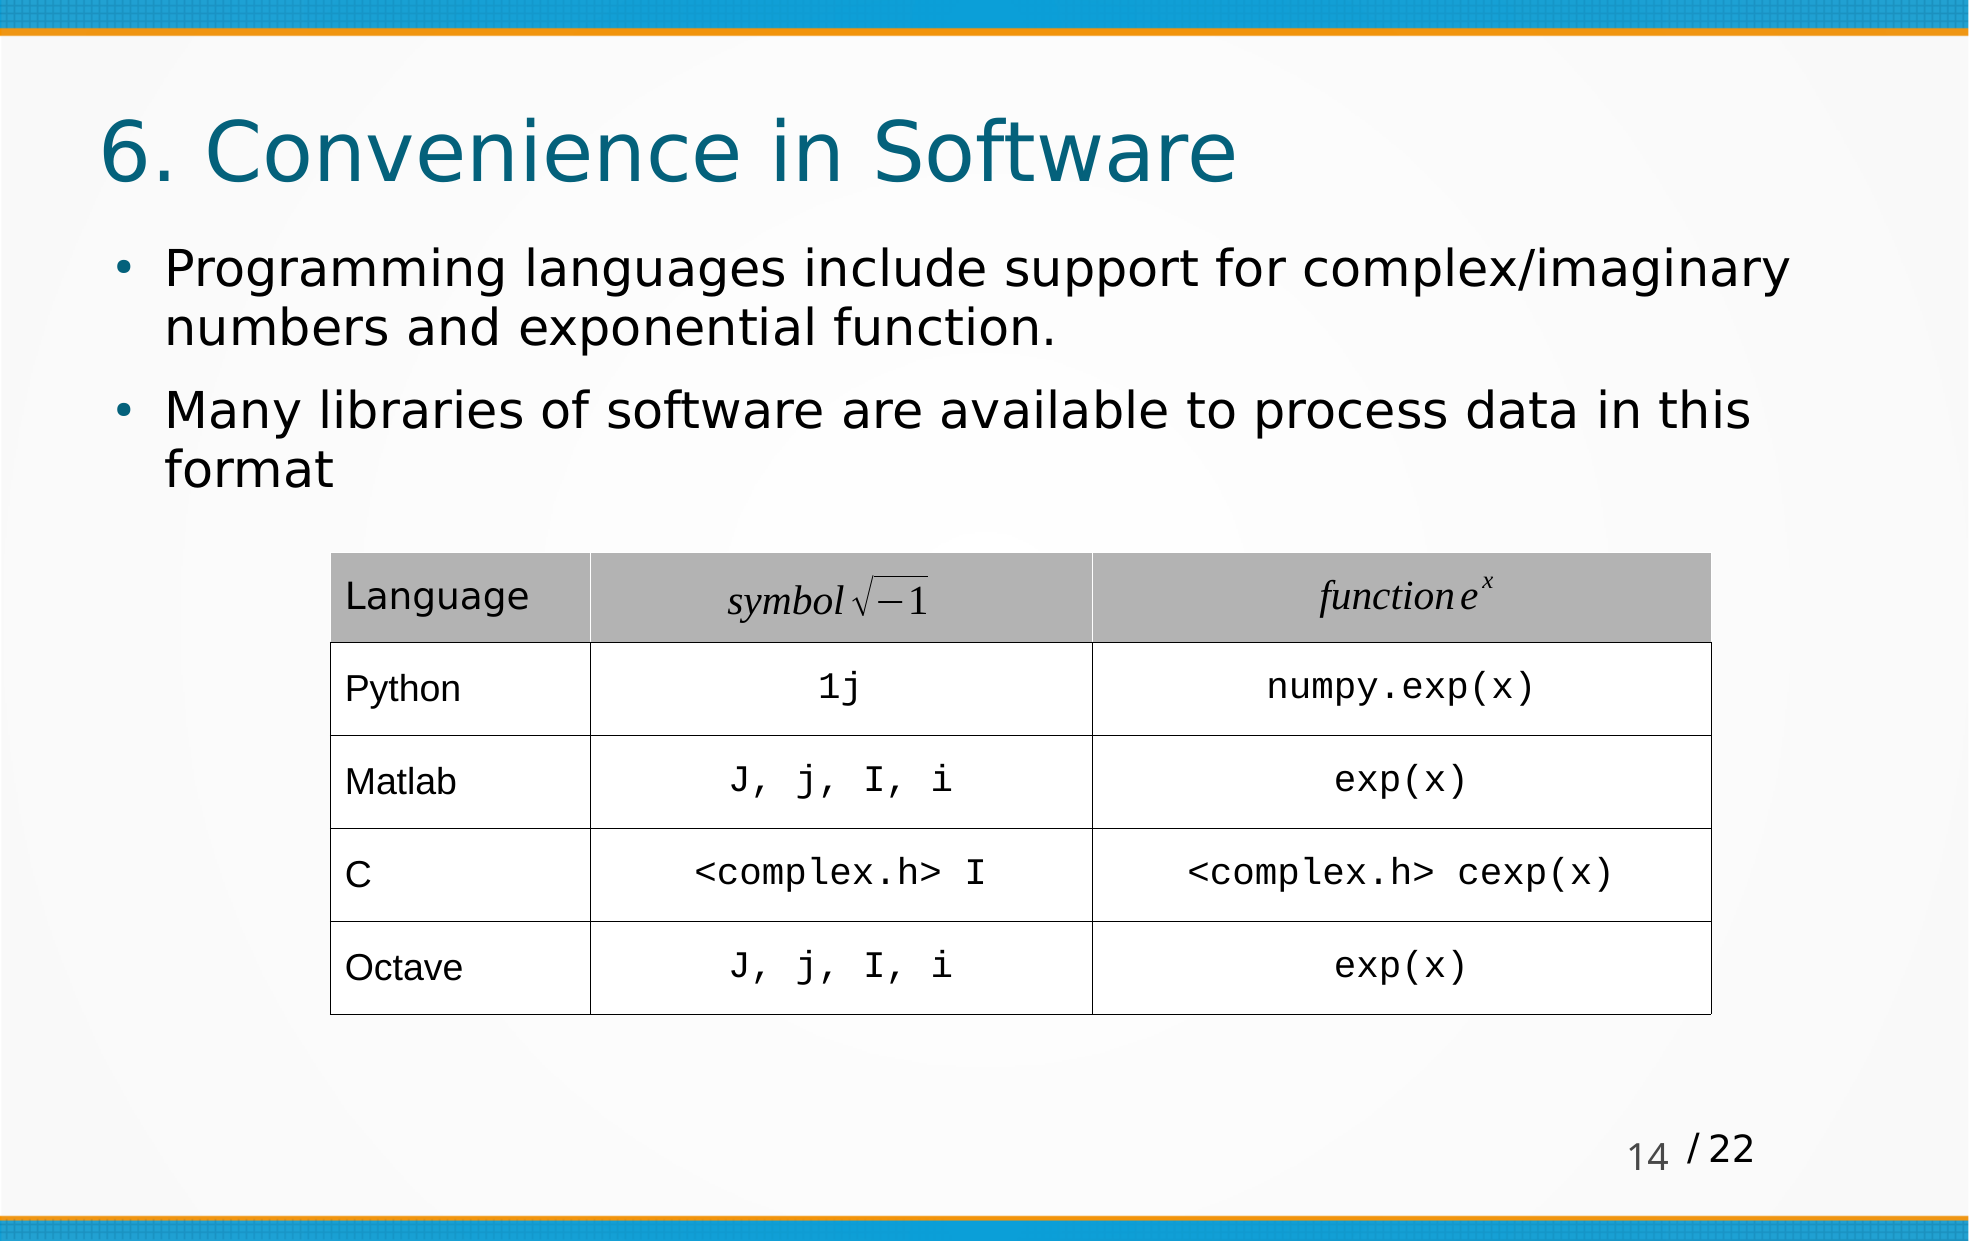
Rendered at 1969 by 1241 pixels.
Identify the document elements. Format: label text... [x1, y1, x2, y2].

table_cell J, j, I, i [591, 736, 1092, 828]
table_cell Python [331, 643, 590, 735]
picture [0, 0, 1969, 1241]
table_header [1093, 553, 1711, 642]
list Programming languages include support for complex/imaginary numbers and exponential function. Many libraries of software are available to process data in this format [98, 238, 1876, 502]
table_cell exp(x) [1093, 922, 1711, 1014]
table_header Language [331, 553, 590, 642]
table_cell C [331, 829, 590, 921]
table_cell 1j [591, 643, 1092, 735]
table_cell numpy.exp(x) [1093, 643, 1711, 735]
table_cell <complex.h> cexp(x) [1093, 829, 1711, 921]
table_cell Matlab [331, 736, 590, 828]
table_cell Octave [331, 922, 590, 1014]
table_header [591, 553, 1092, 642]
chart [720, 573, 935, 623]
title 6. Convenience in Software [98, 49, 1870, 238]
table_cell J, j, I, i [591, 922, 1092, 1014]
table_cell exp(x) [1093, 736, 1711, 828]
chart [1311, 566, 1500, 619]
table_cell <complex.h> I [591, 829, 1092, 921]
